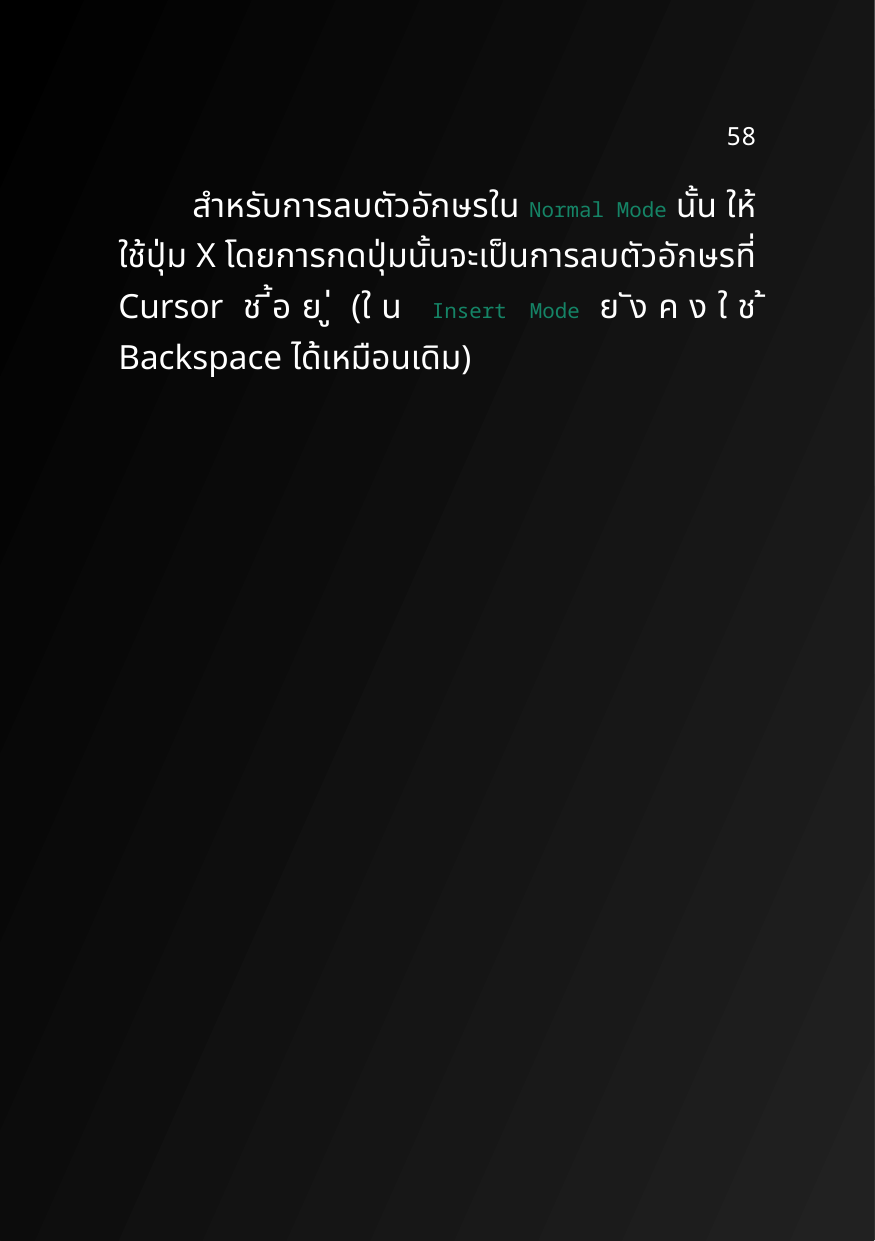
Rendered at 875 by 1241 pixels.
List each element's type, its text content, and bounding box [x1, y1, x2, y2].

text สำหรับการลบตัวอักษรใน Normal Mode นั้น ให้ใช้ปุ่ม X โดยการกดปุ่มนั้นจะเป็นการลบตัวอักษรที่ Cursor ชี้อยู่ (ใน Insert Mode ยังคงใช้ Backspace ได้เหมือนเดิม) [118, 182, 756, 384]
